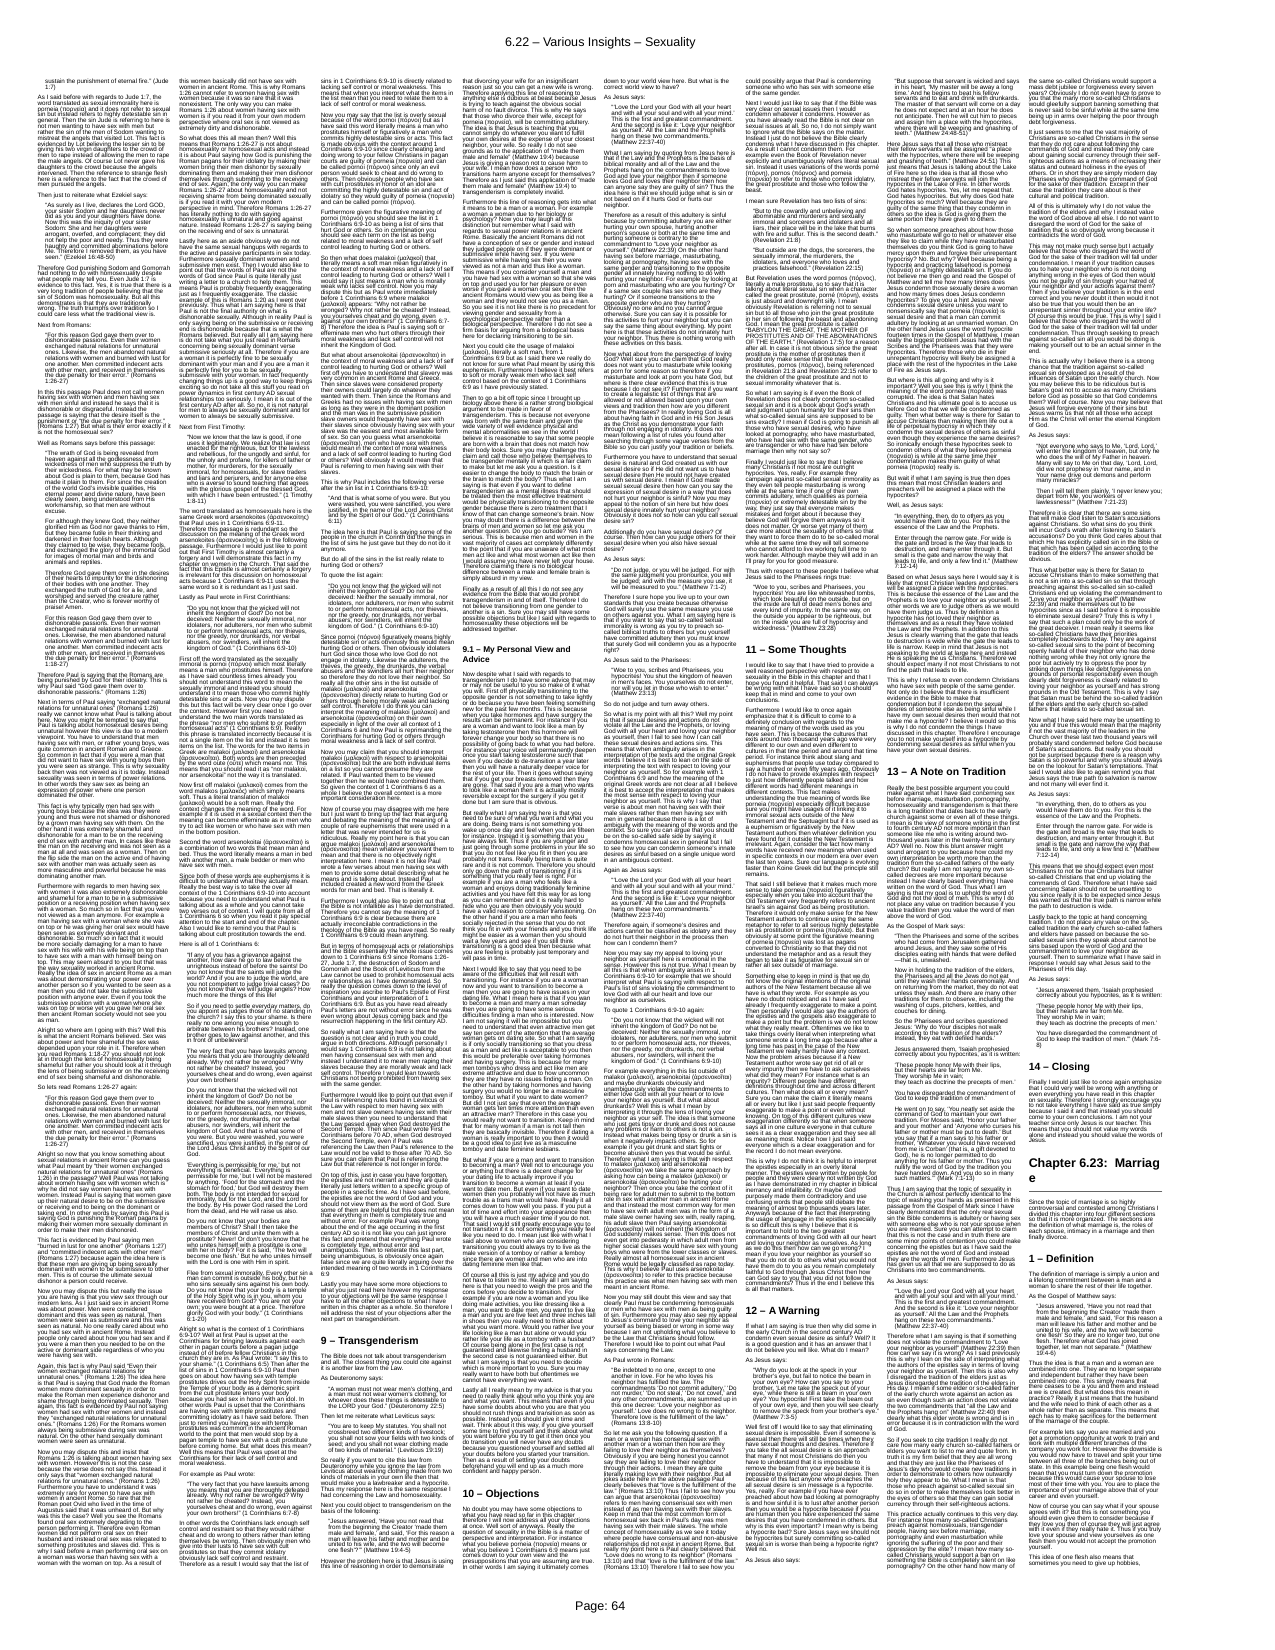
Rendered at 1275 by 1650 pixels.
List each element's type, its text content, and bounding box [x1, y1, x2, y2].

text As Jesus says: [887, 1278, 1021, 1284]
subtitle Closing [1028, 1061, 1162, 1073]
text To quote 1 Corinthians 6:9-10 again: [604, 1008, 738, 1014]
text As Jesus also says: [745, 1558, 879, 1563]
text To quote the list again: [321, 573, 455, 579]
text Next from Romans: [37, 322, 172, 328]
text You have disregarded the commandment of God to keep the tradition of men.’” (Mark 7:6-8) [1036, 1031, 1162, 1049]
text But do all of the sins in the list really relate to hurting God or others? [321, 557, 455, 569]
text As the Gospel of Mark says: [887, 924, 1021, 930]
subtitle Marriage [1028, 1156, 1162, 1192]
text For example as Paul wrote: [179, 1472, 313, 1477]
text Here is all of 1 Corinthians 6: [179, 942, 313, 948]
text The idea here is that Paul is saying some of the people in the church in Corinth did the things in the list of sins he just gave but they do not do it anymore. [321, 529, 455, 553]
text As Jesus says: [1028, 977, 1162, 983]
text As Jesus says: [1028, 792, 1162, 798]
text As Deuteronomy says: [321, 1376, 455, 1382]
text Well, as Jesus says: [887, 503, 1021, 509]
text As Jesus says: [604, 557, 738, 563]
text “Then the Pharisees and some of the scribes who had come from Jerusalem gathered around Jesus, and they saw some of His disciples eating with hands that were defiled—that is, unwashed. [894, 934, 1021, 963]
subtitle Objections [462, 1487, 596, 1499]
text Additionally do you have sexual desire? Of course. Then how can you judge others for their sexual desire when you also have sexual desire? [604, 529, 738, 553]
text As Jesus says: [604, 95, 738, 101]
text Next you could object to transgenderism on the basis of the following: [321, 1503, 455, 1514]
text As the Gospel of Matthew says: [1028, 1294, 1162, 1300]
subtitle Transgenderism [321, 1335, 455, 1347]
text ‘These people honor Me with their lips, but their hearts are far from Me. They worship Me in vain; they teach as doctrine the precepts of men.’ [894, 1063, 1021, 1086]
subtitle Definition [1028, 1253, 1162, 1265]
text Again as Jesus says: [604, 868, 738, 874]
text As Jesus said to the Pharisees: [604, 658, 738, 664]
text As Jesus says: [745, 1358, 879, 1364]
text But wait if what I am saying is true then does this mean that most Christian leaders and preachers will be assigned a place with the hypocrites? [887, 476, 1021, 499]
subtitle A Note on Tradition [887, 766, 1021, 778]
text You have disregarded the commandment of God to keep the tradition of men.’ [894, 1090, 1021, 1102]
subtitle Some Thoughts [745, 643, 879, 656]
subtitle My Personal View and Advice [462, 645, 596, 664]
subtitle A Warning [745, 1305, 879, 1317]
text ‘These people honor Me with their lips, but their hearts are far from Me. They worship Me in vain; they teach as doctrine the precepts of men.’ [1036, 1003, 1162, 1027]
text So lets read Romans 1:26-27 again: [37, 1085, 172, 1091]
text As Paul wrote in Romans: [604, 1358, 738, 1364]
text As Jesus says: [1028, 433, 1162, 439]
